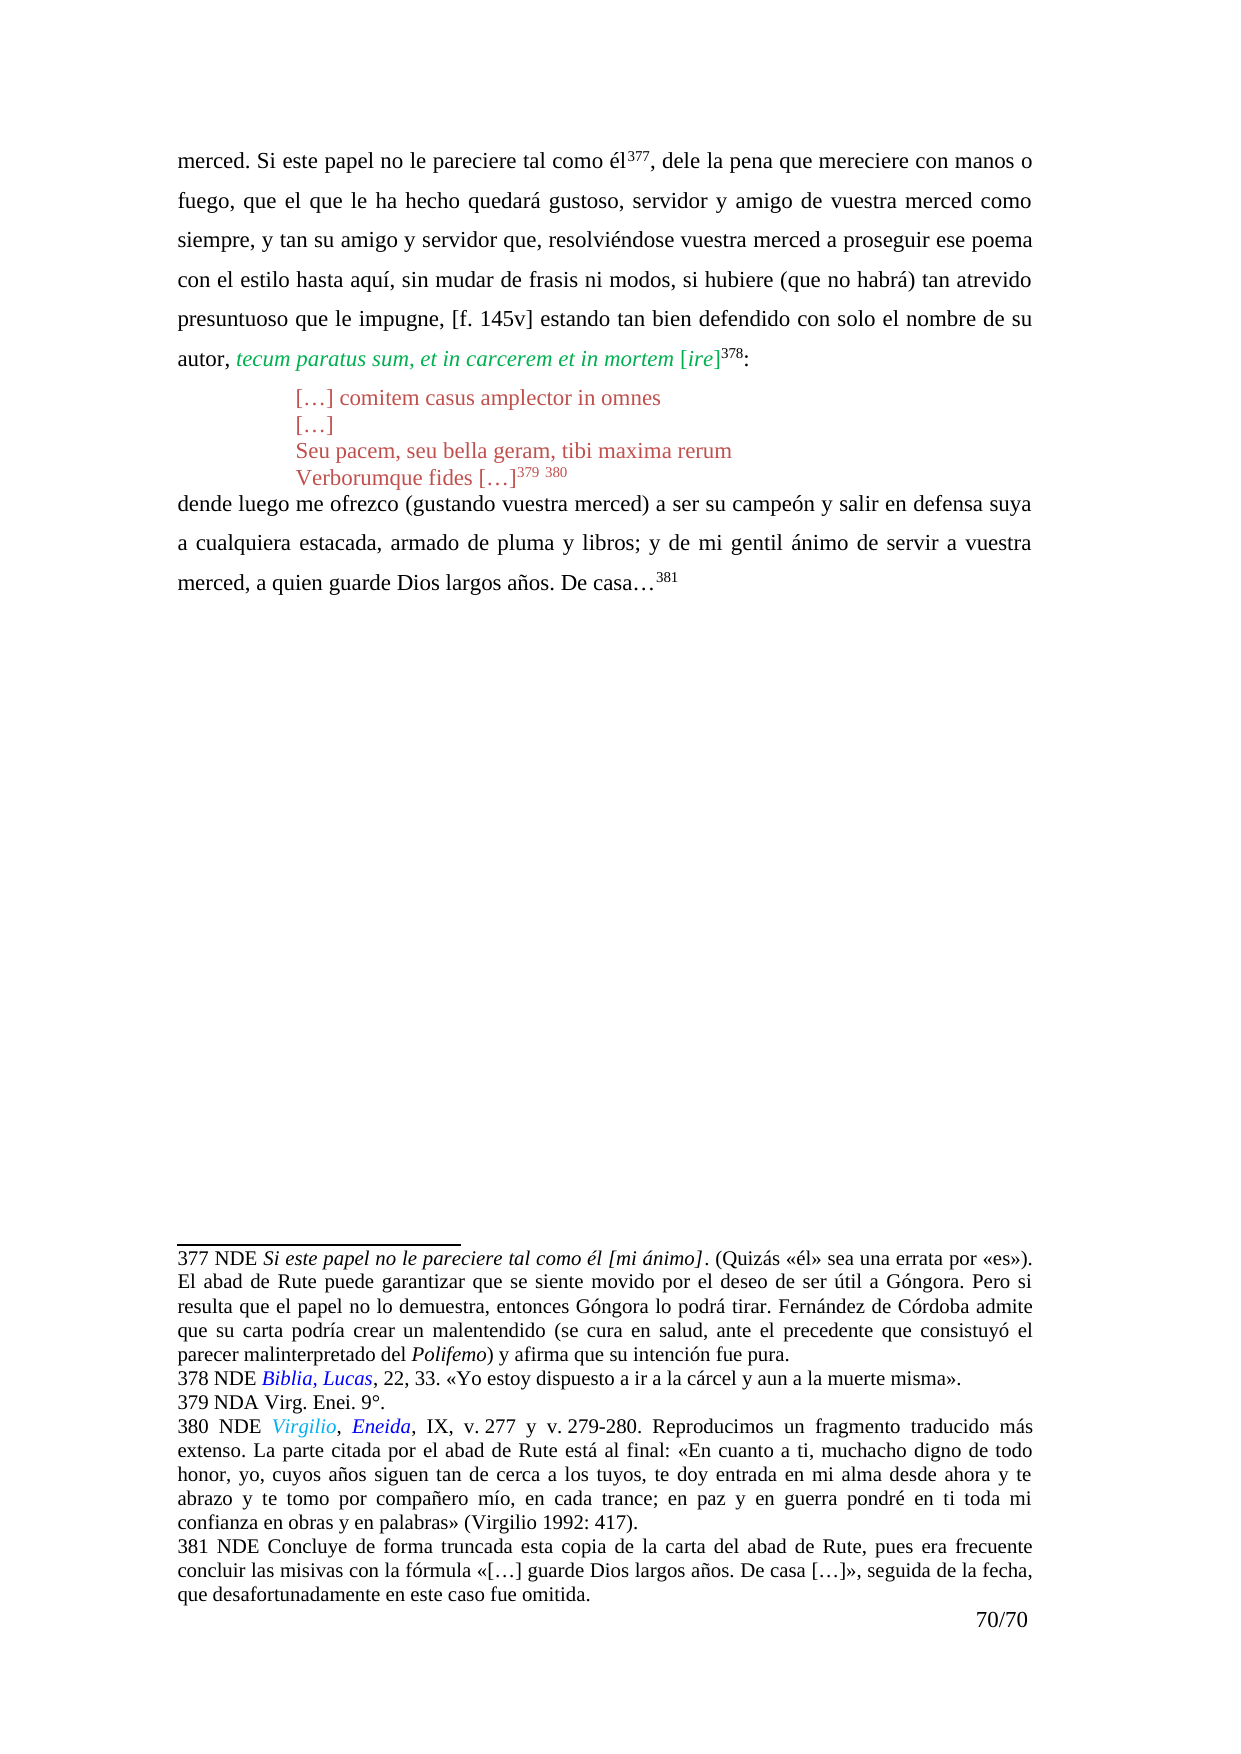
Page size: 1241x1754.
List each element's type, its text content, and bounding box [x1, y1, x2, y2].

text […] comitem casus amplector in omnes [295, 384, 1034, 411]
text NDE Virgilio, Eneida, IX, v. 277 y v. 279-280. Reproducimos un fragmento traducido más extenso. La parte citada por el abad de Rute está al final: «En cuanto a ti, muchacho digno de todo honor, yo, cuyos años siguen tan de cerca a los tuyos, te doy entrada en mi alma desde ahora y te abrazo y te tomo por compañero mío, en cada trance; en paz y en guerra pondré en ti toda mi confianza en obras y en palabras» (Virgilio 1992: 417). [177, 1414, 1034, 1534]
text NDA Virg. Enei. 9°. [177, 1390, 1034, 1414]
text merced. Si este papel no le pareciere tal como él, dele la pena que mereciere con manos o fuego, que el que le ha hecho quedará gustoso, servidor y amigo de vuestra merced como siempre, y tan su amigo y servidor que, resolviéndose vuestra merced a proseguir ese poema con el estilo hasta aquí, sin mudar de frasis ni modos, si hubiere (que no habrá) tan atrevido presuntuoso que le impugne, [f. 145v] estando tan bien defendido con solo el nombre de su autor, tecum paratus sum, et in carcerem et in mortem [ire]: [177, 148, 1034, 371]
text NDE Si este papel no le pareciere tal como él [mi ánimo]. (Quizás «él» sea una errata por «es»). El abad de Rute puede garantizar que se siente movido por el deseo de ser útil a Góngora. Pero si resulta que el papel no lo demuestra, entonces Góngora lo podrá tirar. Fernández de Córdoba admite que su carta podría crear un malentendido (se cura en salud, ante el precedente que consistuyó el parecer malinterpretado del Polifemo) y afirma que su intención fue pura. [177, 1245, 1034, 1366]
text […] [295, 411, 1034, 437]
text NDE Concluye de forma truncada esta copia de la carta del abad de Rute, pues era frecuente concluir las misivas con la fórmula «[…] guarde Dios largos años. De casa […]», seguida de la fecha, que desafortunadamente en este caso fue omitida. [177, 1534, 1034, 1606]
text Verborumque fides […] [295, 463, 1034, 490]
text dende luego me ofrezco (gustando vuestra merced) a ser su campeón y salir en defensa suya a cualquiera estacada, armado de pluma y libros; y de mi gentil ánimo de servir a vuestra merced, a quien guarde Dios largos años. De casa… [177, 490, 1034, 595]
text NDE Biblia, Lucas, 22, 33. «Yo estoy dispuesto a ir a la cárcel y aun a la muerte misma». [177, 1366, 1034, 1390]
text Seu pacem, seu bella geram, tibi maxima rerum [295, 437, 1034, 463]
